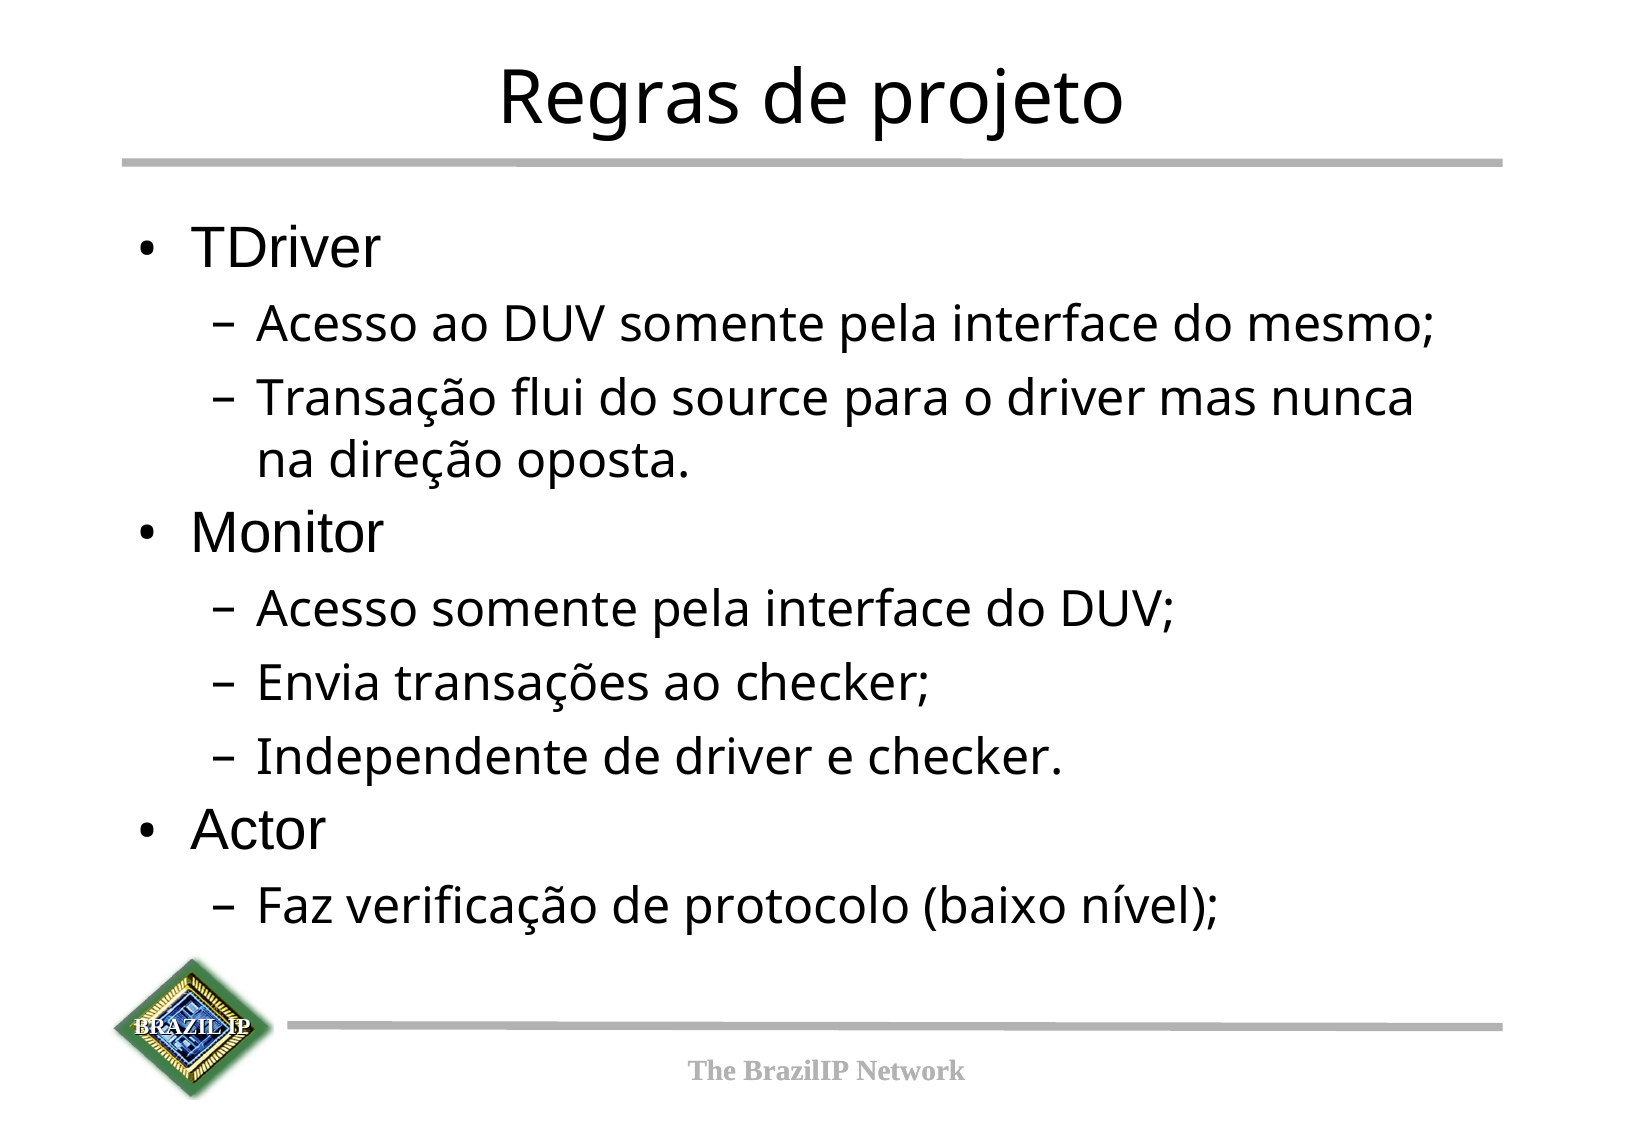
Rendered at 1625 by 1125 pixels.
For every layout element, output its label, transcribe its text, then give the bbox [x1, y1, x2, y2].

list TDriver Acesso ao DUV somente pela interface do mesmo; Transação flui do source para o driver mas nunca na direção oposta. Monitor Acesso somente pela interface do DUV; Envia transações ao checker; Independente de driver e checker. Actor Faz verificação de protocolo (baixo nível); [121, 212, 1488, 1070]
title Regras de projeto [121, 41, 1503, 147]
picture [108, 953, 274, 1100]
